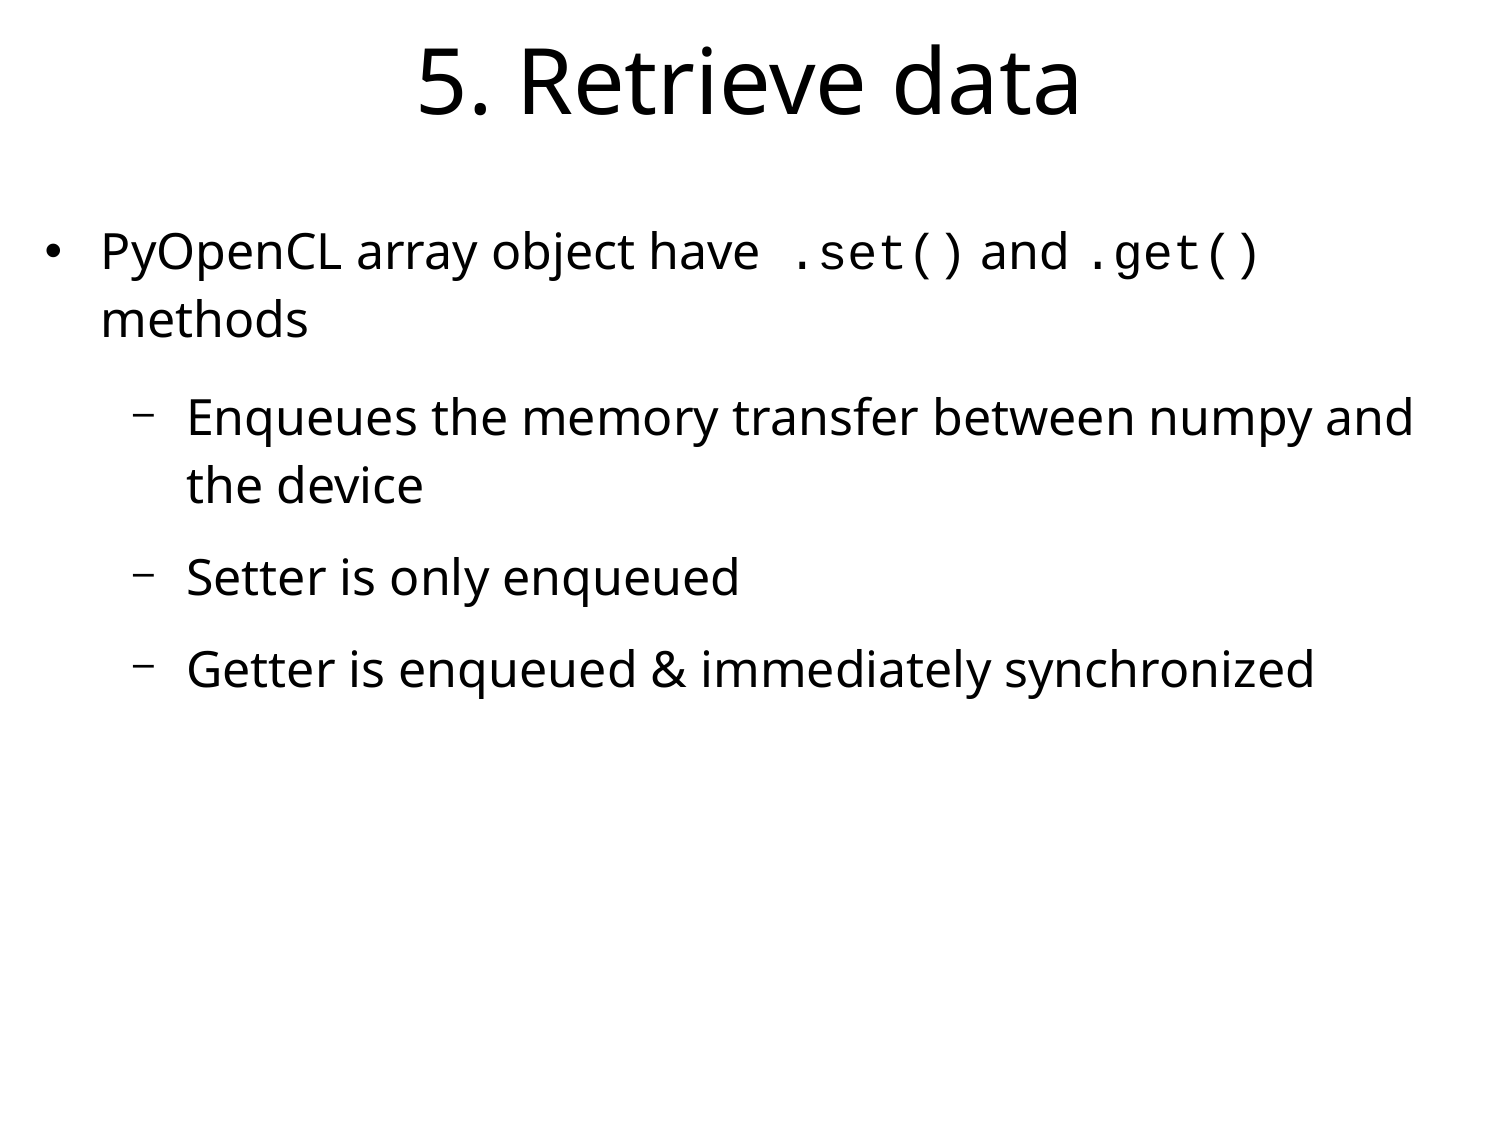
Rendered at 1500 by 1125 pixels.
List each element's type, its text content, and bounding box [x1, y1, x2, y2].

list PyOpenCL array object have .set() and .get() methods Enqueues the memory transfer between numpy and the device Setter is only enqueued Getter is enqueued & immediately synchronized [29, 208, 1471, 1094]
title 5. Retrieve data [75, 0, 1425, 173]
